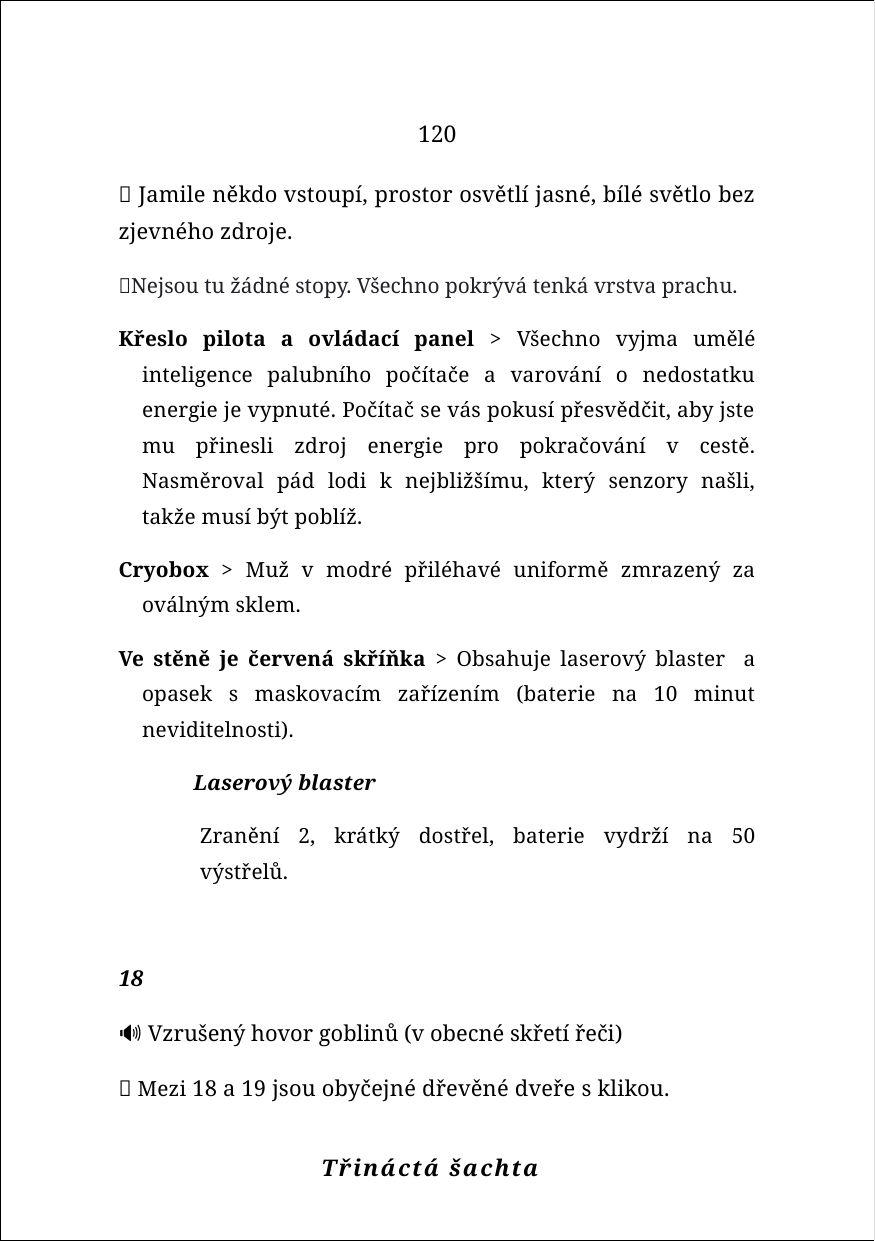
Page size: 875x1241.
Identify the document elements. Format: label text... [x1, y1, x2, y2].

text Křeslo pilota a ovládací panel > Všechno vyjma umělé inteligence palubního počítače a varování o nedostatku energie je vypnuté. Počítač se vás pokusí přesvědčit, aby jste mu přinesli zdroj energie pro pokračování v cestě. Nasměroval pád lodi k nejbližšímu, který senzory našli, takže musí být poblíž. [118, 324, 756, 530]
text 💡 Jamile někdo vstoupí, prostor osvětlí jasné, bílé světlo bez zjevného zdroje. [118, 179, 756, 246]
text 18 [118, 963, 756, 993]
text 👣Nejsou tu žádné stopy. Všechno pokrývá tenká vrstva prachu. [118, 271, 756, 299]
list Laserový blaster [156, 768, 756, 797]
text Cryobox > Muž v modré přiléhavé uniformě zmrazený za oválným sklem. [118, 555, 756, 619]
text 🚪 Mezi 18 a 19 jsou obyčejné dřevěné dveře s klikou. [118, 1073, 756, 1103]
list Zranění 2, krátký dostřel, baterie vydrží na 50 výstřelů. [162, 821, 756, 885]
text 🔊 Vzrušený hovor goblinů (v obecné skřetí řeči) [118, 1018, 756, 1048]
text Ve stěně je červená skříňka > Obsahuje laserový blaster a opasek s maskovacím zařízením (baterie na 10 minut neviditelnosti). [118, 644, 756, 743]
